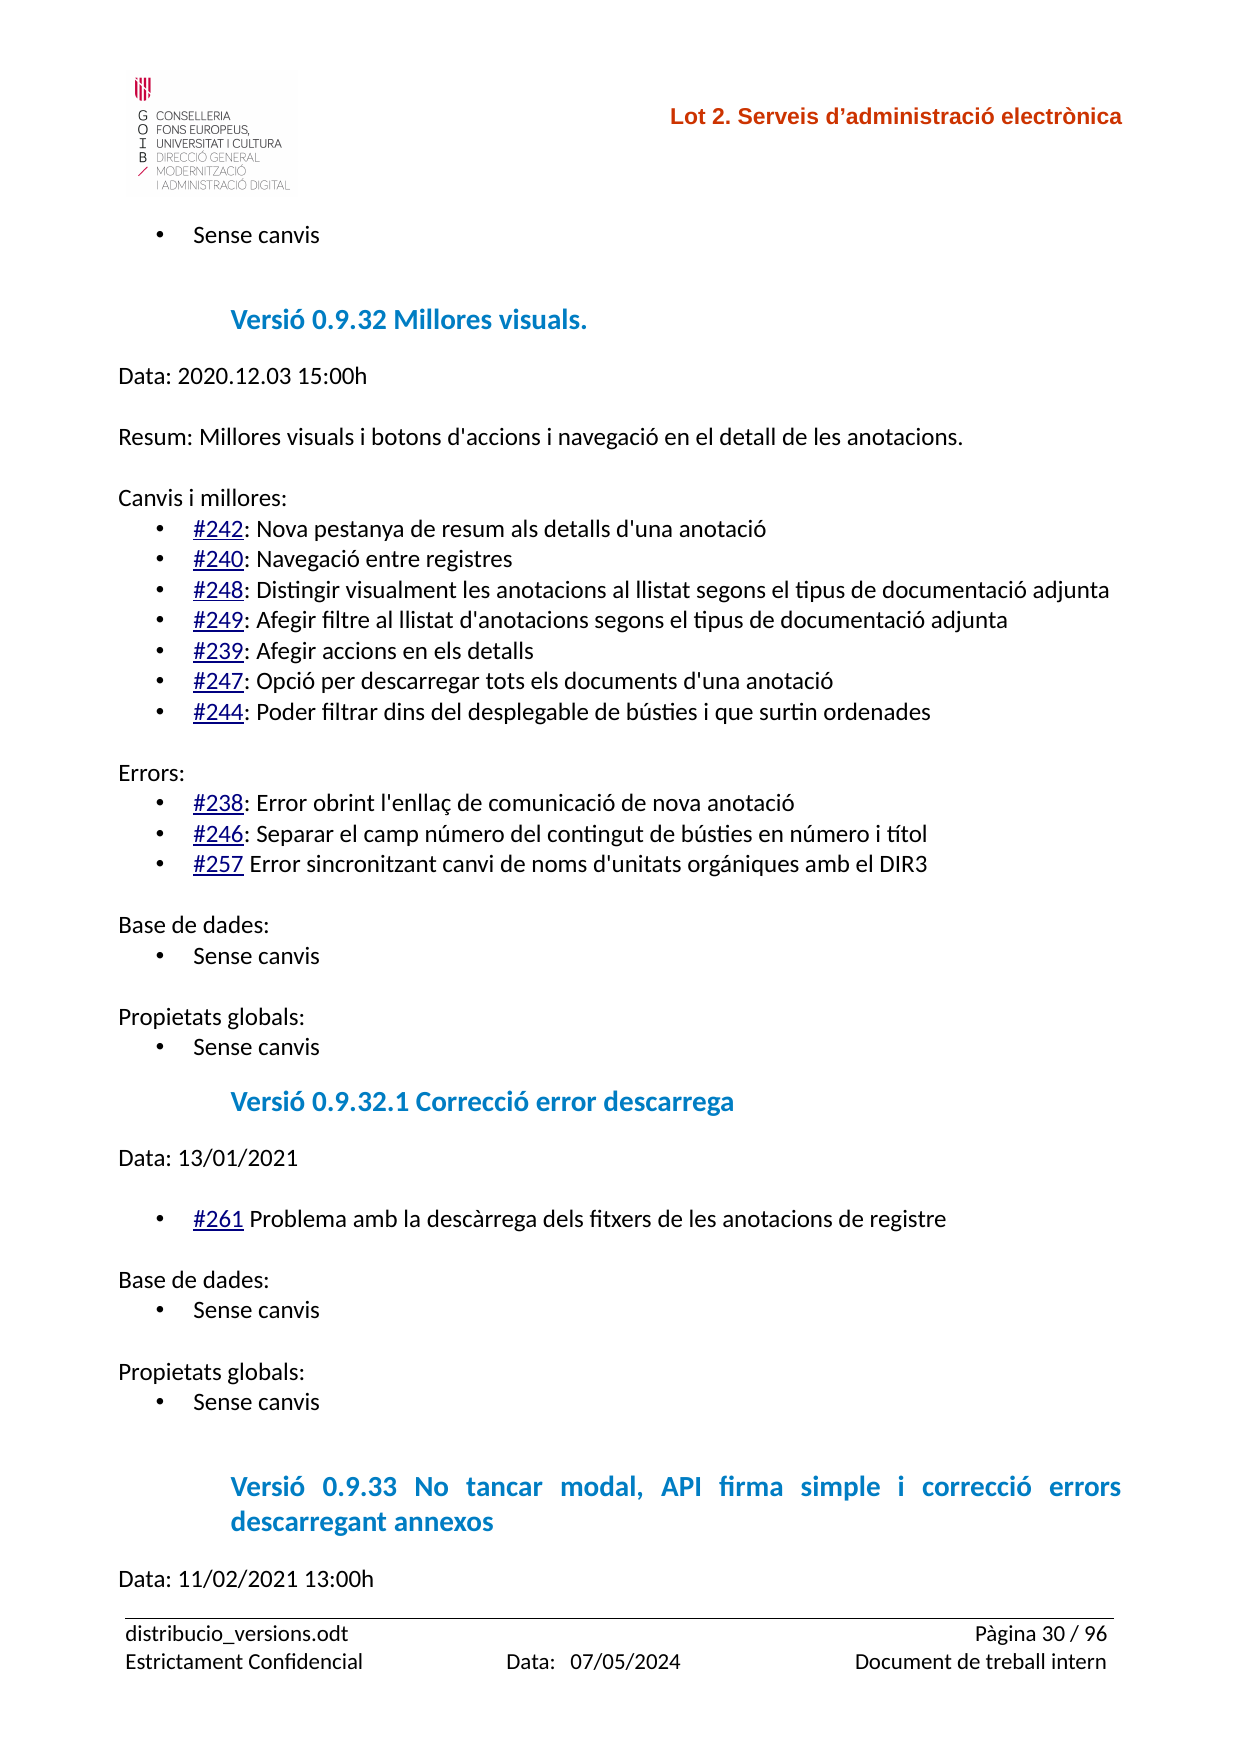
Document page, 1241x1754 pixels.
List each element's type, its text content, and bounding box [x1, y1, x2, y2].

list #238: Error obrint l'enllaç de comunicació de nova anotació [156, 787, 1122, 818]
list #240: Navegació entre registres [156, 543, 1122, 574]
subtitle Versió 0.9.32 Millores visuals. [153, 301, 1122, 336]
text Propietats globals: [118, 1001, 1122, 1032]
text Data: 2020.12.03 15:00h [118, 360, 1122, 391]
list #239: Afegir accions en els detalls [156, 635, 1122, 665]
list Sense canvis [156, 1386, 1122, 1417]
list Sense canvis [156, 1032, 1122, 1062]
list #261 Problema amb la descàrrega dels fitxers de les anotacions de registre [156, 1203, 1122, 1233]
text Resum: Millores visuals i botons d'accions i navegació en el detall de les anotacions. [118, 421, 1122, 452]
list #242: Nova pestanya de resum als detalls d'una anotació [156, 513, 1122, 543]
text Errors: [118, 757, 1122, 787]
list #247: Opció per descarregar tots els documents d'una anotació [156, 665, 1122, 696]
list #246: Separar el camp número del contingut de bústies en número i títol [156, 818, 1122, 848]
text Canvis i millores: [118, 482, 1122, 513]
subtitle Versió 0.9.33 No tancar modal, API firma simple i correcció errors descarregant annexos [153, 1468, 1122, 1539]
text Data: 11/02/2021 13:00h [118, 1563, 1122, 1593]
list #257 Error sincronitzant canvi de noms d'unitats orgániques amb el DIR3 [156, 848, 1122, 879]
picture [126, 70, 299, 197]
text Base de dades: [118, 909, 1122, 940]
list Sense canvis [156, 1294, 1122, 1325]
text Base de dades: [118, 1264, 1122, 1294]
list Sense canvis [156, 940, 1122, 971]
subtitle Versió 0.9.32.1 Correcció error descarrega [153, 1083, 1122, 1118]
list #249: Afegir filtre al llistat d'anotacions segons el tipus de documentació adjunta [156, 604, 1122, 635]
list Sense canvis [156, 219, 1122, 250]
text Propietats globals: [118, 1356, 1122, 1386]
list #244: Poder filtrar dins del desplegable de bústies i que surtin ordenades [156, 696, 1122, 726]
text Data: 13/01/2021 [118, 1142, 1122, 1172]
list #248: Distingir visualment les anotacions al llistat segons el tipus de documentació adjunta [156, 574, 1122, 604]
